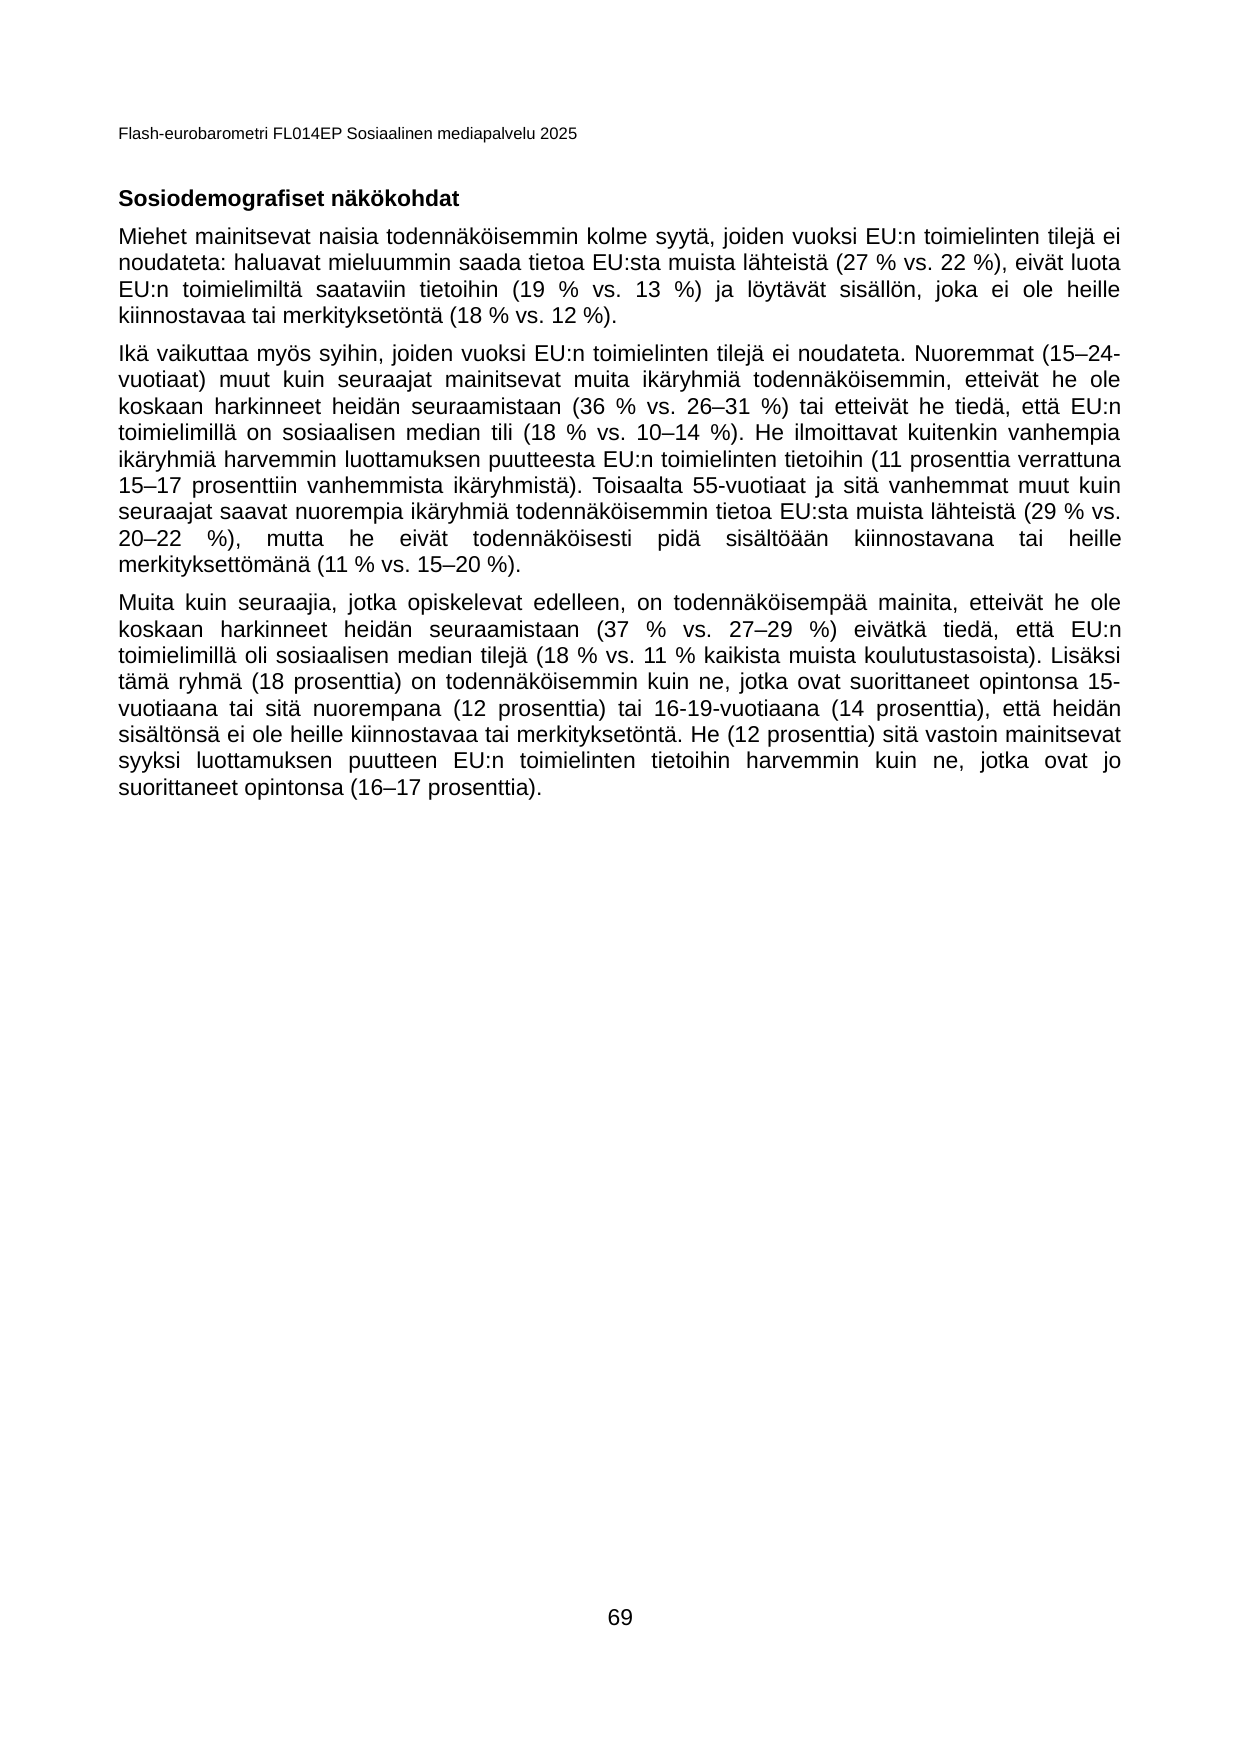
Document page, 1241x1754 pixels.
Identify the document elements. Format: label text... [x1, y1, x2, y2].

text Miehet mainitsevat naisia todennäköisemmin kolme syytä, joiden vuoksi EU:n toimielinten tilejä ei noudateta: haluavat mieluummin saada tietoa EU:sta muista lähteistä (27 % vs. 22 %), eivät luota EU:n toimielimiltä saataviin tietoihin (19 % vs. 13 %) ja löytävät sisällön, joka ei ole heille kiinnostavaa tai merkityksetöntä (18 % vs. 12 %). [118, 223, 1122, 328]
text Muita kuin seuraajia, jotka opiskelevat edelleen, on todennäköisempää mainita, etteivät he ole koskaan harkinneet heidän seuraamistaan (37 % vs. 27–29 %) eivätkä tiedä, että EU:n toimielimillä oli sosiaalisen median tilejä (18 % vs. 11 % kaikista muista koulutustasoista). Lisäksi tämä ryhmä (18 prosenttia) on todennäköisemmin kuin ne, jotka ovat suorittaneet opintonsa 15-vuotiaana tai sitä nuorempana (12 prosenttia) tai 16-19-vuotiaana (14 prosenttia), että heidän sisältönsä ei ole heille kiinnostavaa tai merkityksetöntä. He (12 prosenttia) sitä vastoin mainitsevat syyksi luottamuksen puutteen EU:n toimielinten tietoihin harvemmin kuin ne, jotka ovat jo suorittaneet opintonsa (16–17 prosenttia). [118, 589, 1122, 800]
text Ikä vaikuttaa myös syihin, joiden vuoksi EU:n toimielinten tilejä ei noudateta. Nuoremmat (15–24-vuotiaat) muut kuin seuraajat mainitsevat muita ikäryhmiä todennäköisemmin, etteivät he ole koskaan harkinneet heidän seuraamistaan (36 % vs. 26–31 %) tai etteivät he tiedä, että EU:n toimielimillä on sosiaalisen median tili (18 % vs. 10–14 %). He ilmoittavat kuitenkin vanhempia ikäryhmiä harvemmin luottamuksen puutteesta EU:n toimielinten tietoihin (11 prosenttia verrattuna 15–17 prosenttiin vanhemmista ikäryhmistä). Toisaalta 55-vuotiaat ja sitä vanhemmat muut kuin seuraajat saavat nuorempia ikäryhmiä todennäköisemmin tietoa EU:sta muista lähteistä (29 % vs. 20–22 %), mutta he eivät todennäköisesti pidä sisältöään kiinnostavana tai heille merkityksettömänä (11 % vs. 15–20 %). [118, 340, 1122, 577]
text Sosiodemografiset näkökohdat [118, 184, 1122, 211]
